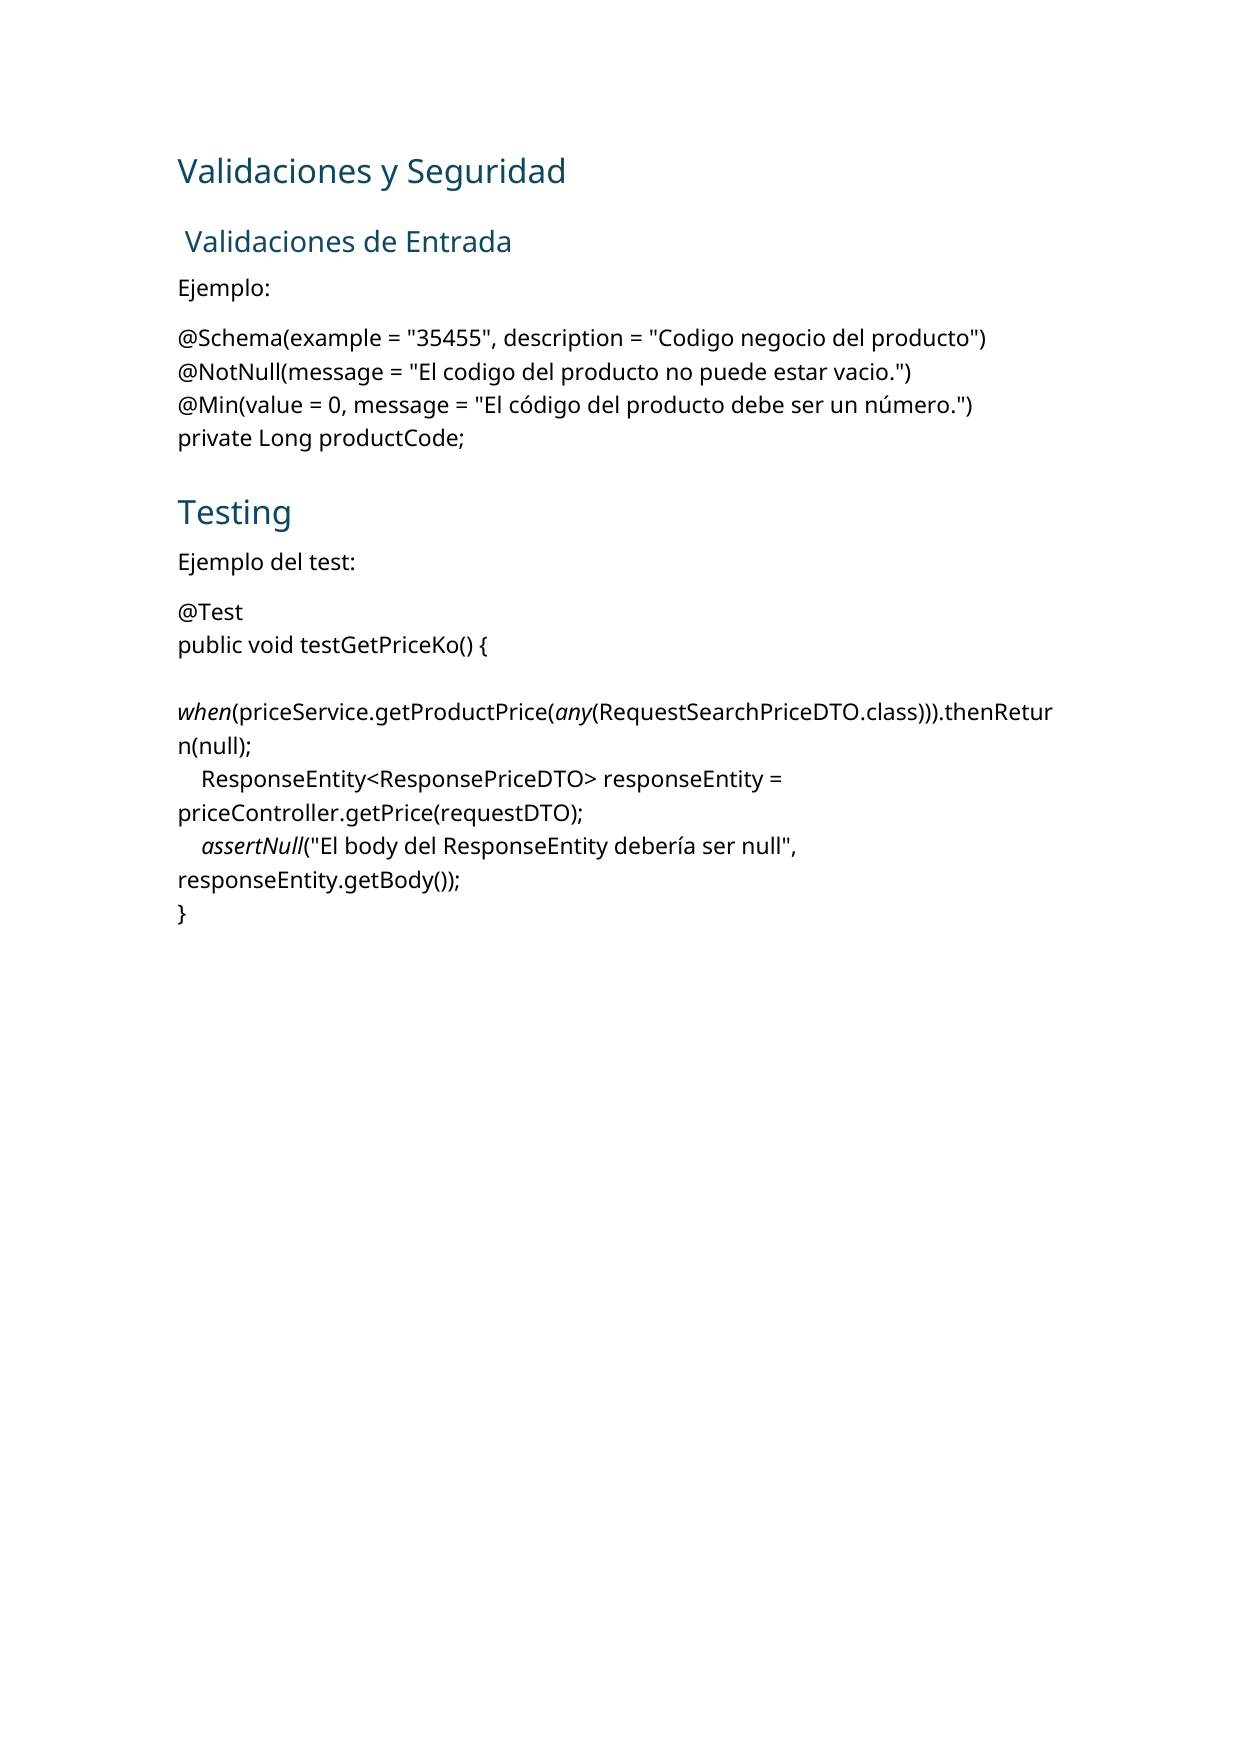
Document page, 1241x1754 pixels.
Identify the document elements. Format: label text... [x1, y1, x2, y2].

text Ejemplo: [177, 272, 1063, 303]
subtitle Testing [177, 489, 1063, 534]
text Ejemplo del test: [177, 546, 1063, 577]
text @Test public void testGetPriceKo() { when(priceService.getProductPrice(any(RequestSearchPriceDTO.class))).thenReturn(null); ResponseEntity<ResponsePriceDTO> responseEntity = priceController.getPrice(requestDTO); assertNull("El body del ResponseEntity debería ser null", responseEntity.getBody()); } [177, 596, 1063, 928]
subtitle Validaciones y Seguridad [177, 148, 1063, 193]
text @Schema(example = "35455", description = "Codigo negocio del producto") @NotNull(message = "El codigo del producto no puede estar vacio.") @Min(value = 0, message = "El código del producto debe ser un número.") private Long productCode; [177, 322, 1063, 453]
subtitle Validaciones de Entrada [177, 221, 1063, 261]
